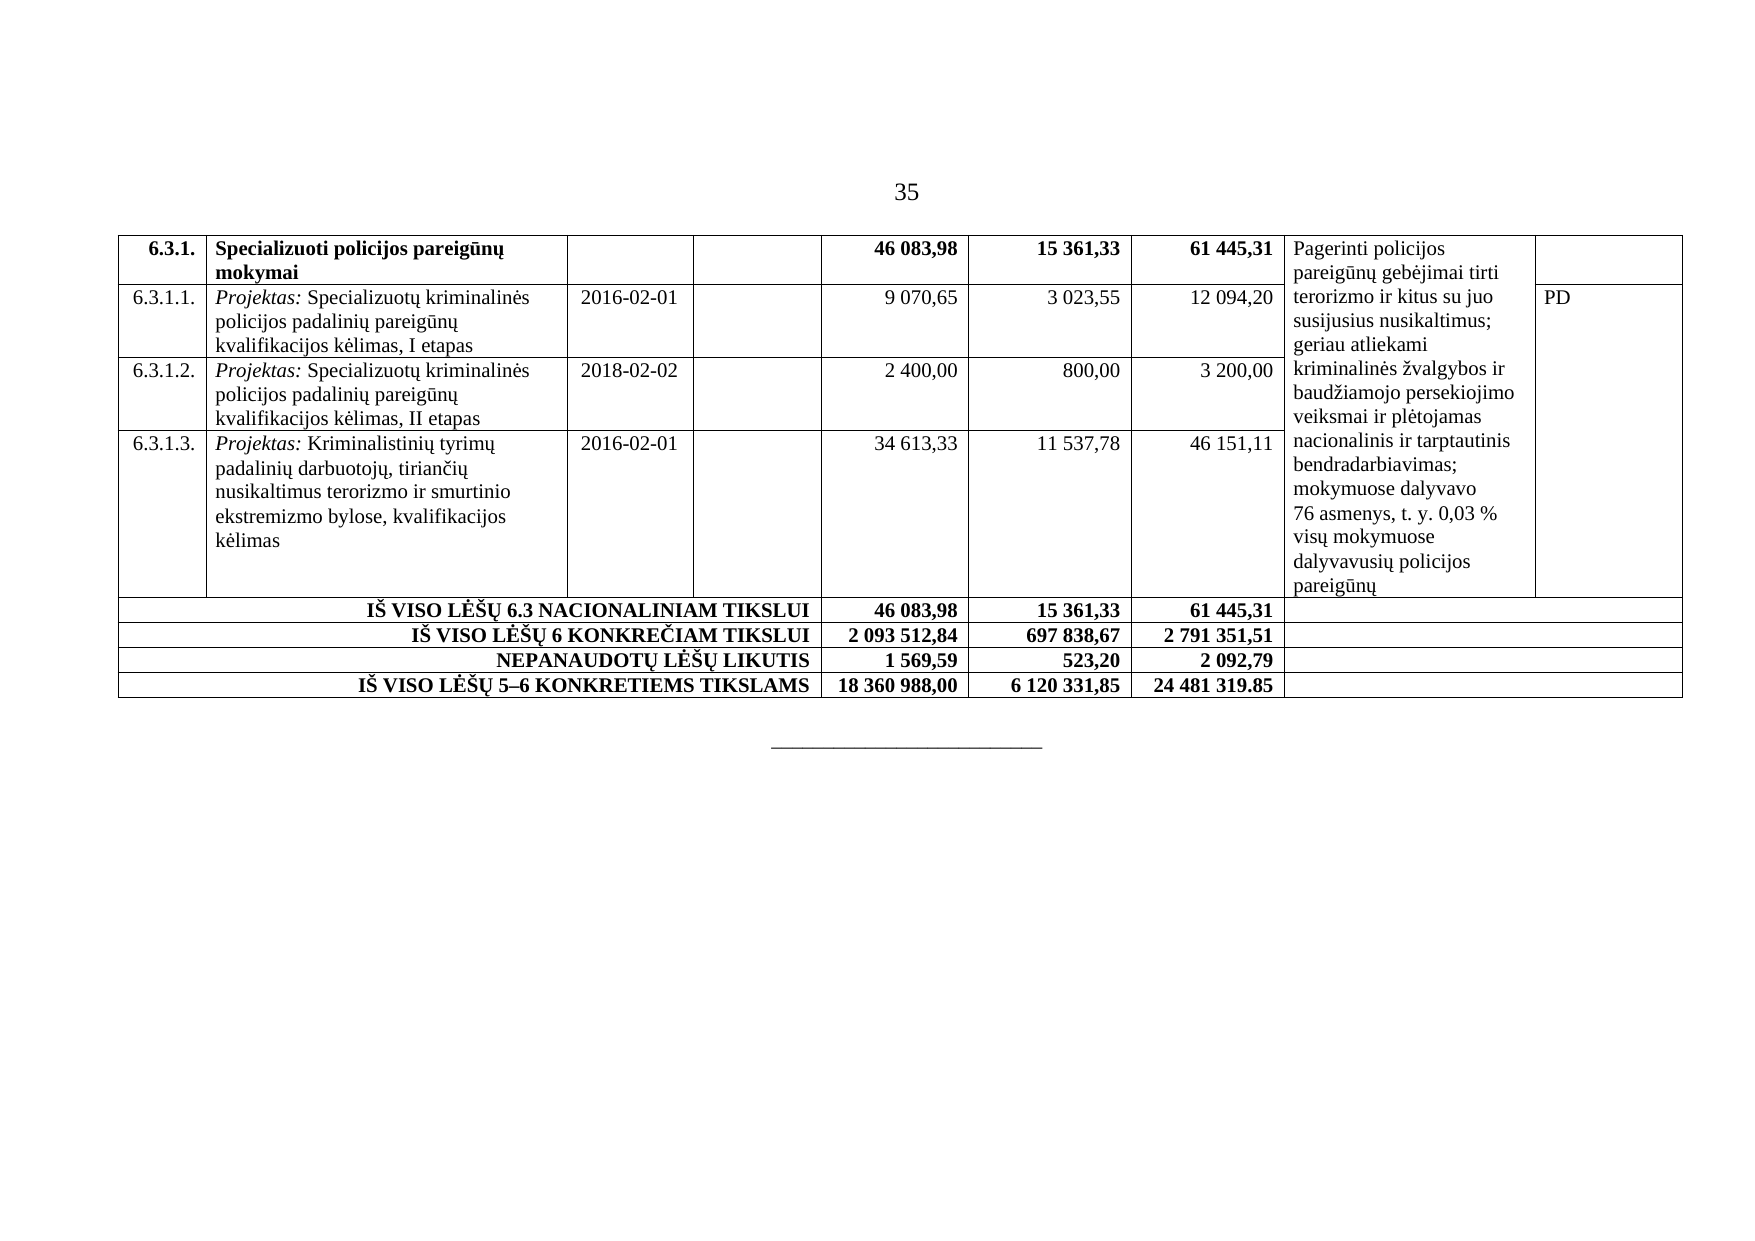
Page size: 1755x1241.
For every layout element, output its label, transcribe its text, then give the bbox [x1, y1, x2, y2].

table_cell 15 361,33 [969, 598, 1131, 622]
table_cell 18 360 988,00 [822, 673, 968, 697]
table_cell 12 094,20 [1132, 285, 1284, 357]
table_cell Projektas: Kriminalistinių tyrimų padalinių darbuotojų, tiriančių nusikaltimus terorizmo ir smurtinio ekstremizmo bylose, kvalifikacijos kėlimas [207, 431, 567, 597]
table_cell 6.3.1.2. [119, 358, 206, 430]
table_cell 6.3.1.1. [119, 285, 206, 357]
table_cell [694, 285, 821, 357]
table_cell 11 537,78 [969, 431, 1131, 597]
table_cell [694, 358, 821, 430]
table_cell [1285, 623, 1682, 647]
table_cell 3 200,00 [1132, 358, 1284, 430]
table_cell 2016-02-01 [568, 431, 693, 597]
table_cell [1285, 673, 1682, 697]
table_cell IŠ VISO LĖŠŲ 6.3 NACIONALINIAM TIKSLUI [119, 598, 821, 622]
table_cell 2 093 512,84 [822, 623, 968, 647]
table_cell NEPANAUDOTŲ LĖŠŲ LIKUTIS [119, 648, 821, 672]
table_cell [694, 431, 821, 597]
table_cell 9 070,65 [822, 285, 968, 357]
table_cell [568, 236, 693, 284]
text __________________________ [118, 727, 1695, 751]
table_cell 15 361,33 [969, 236, 1131, 284]
table_cell 3 023,55 [969, 285, 1131, 357]
table_cell 6.3.1.3. [119, 431, 206, 597]
table_cell 523,20 [969, 648, 1131, 672]
table_cell 800,00 [969, 358, 1131, 430]
table_cell 24 481 319.85 [1132, 673, 1284, 697]
table_cell 1 569,59 [822, 648, 968, 672]
table_cell 2 092,79 [1132, 648, 1284, 672]
table_cell 61 445,31 [1132, 236, 1284, 284]
table_cell Pagerinti policijos pareigūnų gebėjimai tirti terorizmo ir kitus su juo susijusius nusikaltimus; geriau atliekami kriminalinės žvalgybos ir baudžiamojo persekiojimo veiksmai ir plėtojamas nacionalinis ir tarptautinis bendradarbiavimas; mokymuose dalyvavo 76 asmenys, t. y. 0,03 % visų mokymuose dalyvavusių policijos pareigūnų [1285, 236, 1535, 597]
table_cell 6.3.1. [119, 236, 206, 284]
table_cell Projektas: Specializuotų kriminalinės policijos padalinių pareigūnų kvalifikacijos kėlimas, II etapas [207, 358, 567, 430]
table_cell IŠ VISO LĖŠŲ 5–6 KONKRETIEMS TIKSLAMS [119, 673, 821, 697]
table_cell 2 791 351,51 [1132, 623, 1284, 647]
table_cell 46 083,98 [822, 598, 968, 622]
table_cell 46 083,98 [822, 236, 968, 284]
table_cell [1536, 236, 1682, 284]
table_cell [1285, 648, 1682, 672]
table_cell IŠ VISO LĖŠŲ 6 KONKREČIAM TIKSLUI [119, 623, 821, 647]
table_cell PD [1536, 285, 1682, 597]
table_cell 46 151,11 [1132, 431, 1284, 597]
table_cell 697 838,67 [969, 623, 1131, 647]
table_cell 6 120 331,85 [969, 673, 1131, 697]
table_cell 34 613,33 [822, 431, 968, 597]
table_cell [1285, 598, 1682, 622]
table_cell 61 445,31 [1132, 598, 1284, 622]
table_cell 2 400,00 [822, 358, 968, 430]
table_cell Projektas: Specializuotų kriminalinės policijos padalinių pareigūnų kvalifikacijos kėlimas, I etapas [207, 285, 567, 357]
table_cell Specializuoti policijos pareigūnų mokymai [207, 236, 567, 284]
table_cell 2016-02-01 [568, 285, 693, 357]
table_cell 2018-02-02 [568, 358, 693, 430]
table_cell [694, 236, 821, 284]
